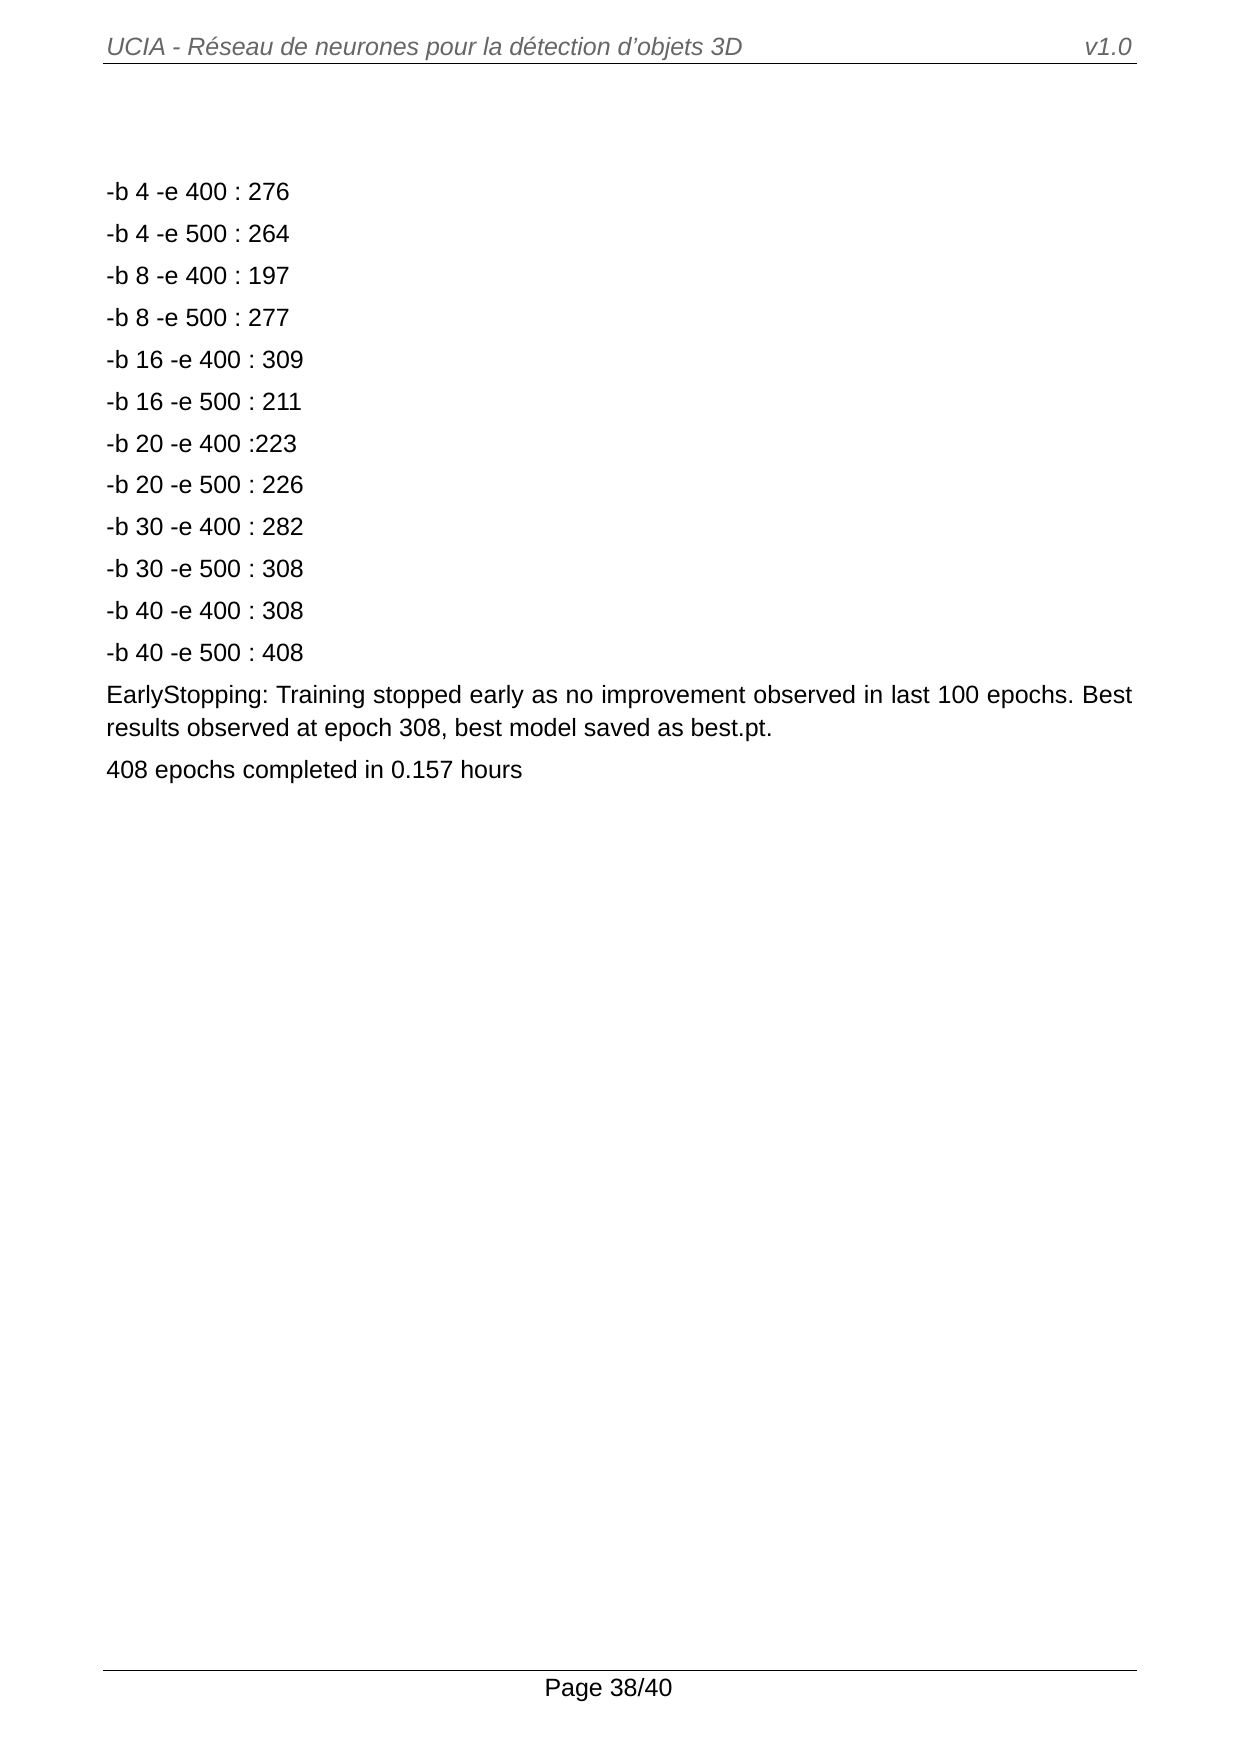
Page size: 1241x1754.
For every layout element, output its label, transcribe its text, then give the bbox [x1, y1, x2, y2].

text -b 40 -e 400 : 308 [106, 596, 1134, 625]
text 408 epochs completed in 0.157 hours [106, 755, 1134, 783]
text -b 4 -e 400 : 276 [106, 177, 1134, 206]
text -b 30 -e 500 : 308 [106, 554, 1134, 583]
text -b 30 -e 400 : 282 [106, 512, 1134, 541]
text EarlyStopping: Training stopped early as no improvement observed in last 100 epochs. Best results observed at epoch 308, best model saved as best.pt. [106, 680, 1134, 742]
text -b 8 -e 400 : 197 [106, 261, 1134, 290]
text -b 40 -e 500 : 408 [106, 638, 1134, 667]
text -b 8 -e 500 : 277 [106, 303, 1134, 332]
text -b 4 -e 500 : 264 [106, 219, 1134, 248]
text -b 16 -e 500 : 211 [106, 387, 1134, 416]
text -b 16 -e 400 : 309 [106, 345, 1134, 374]
text -b 20 -e 400 :223 [106, 429, 1134, 457]
text -b 20 -e 500 : 226 [106, 471, 1134, 499]
